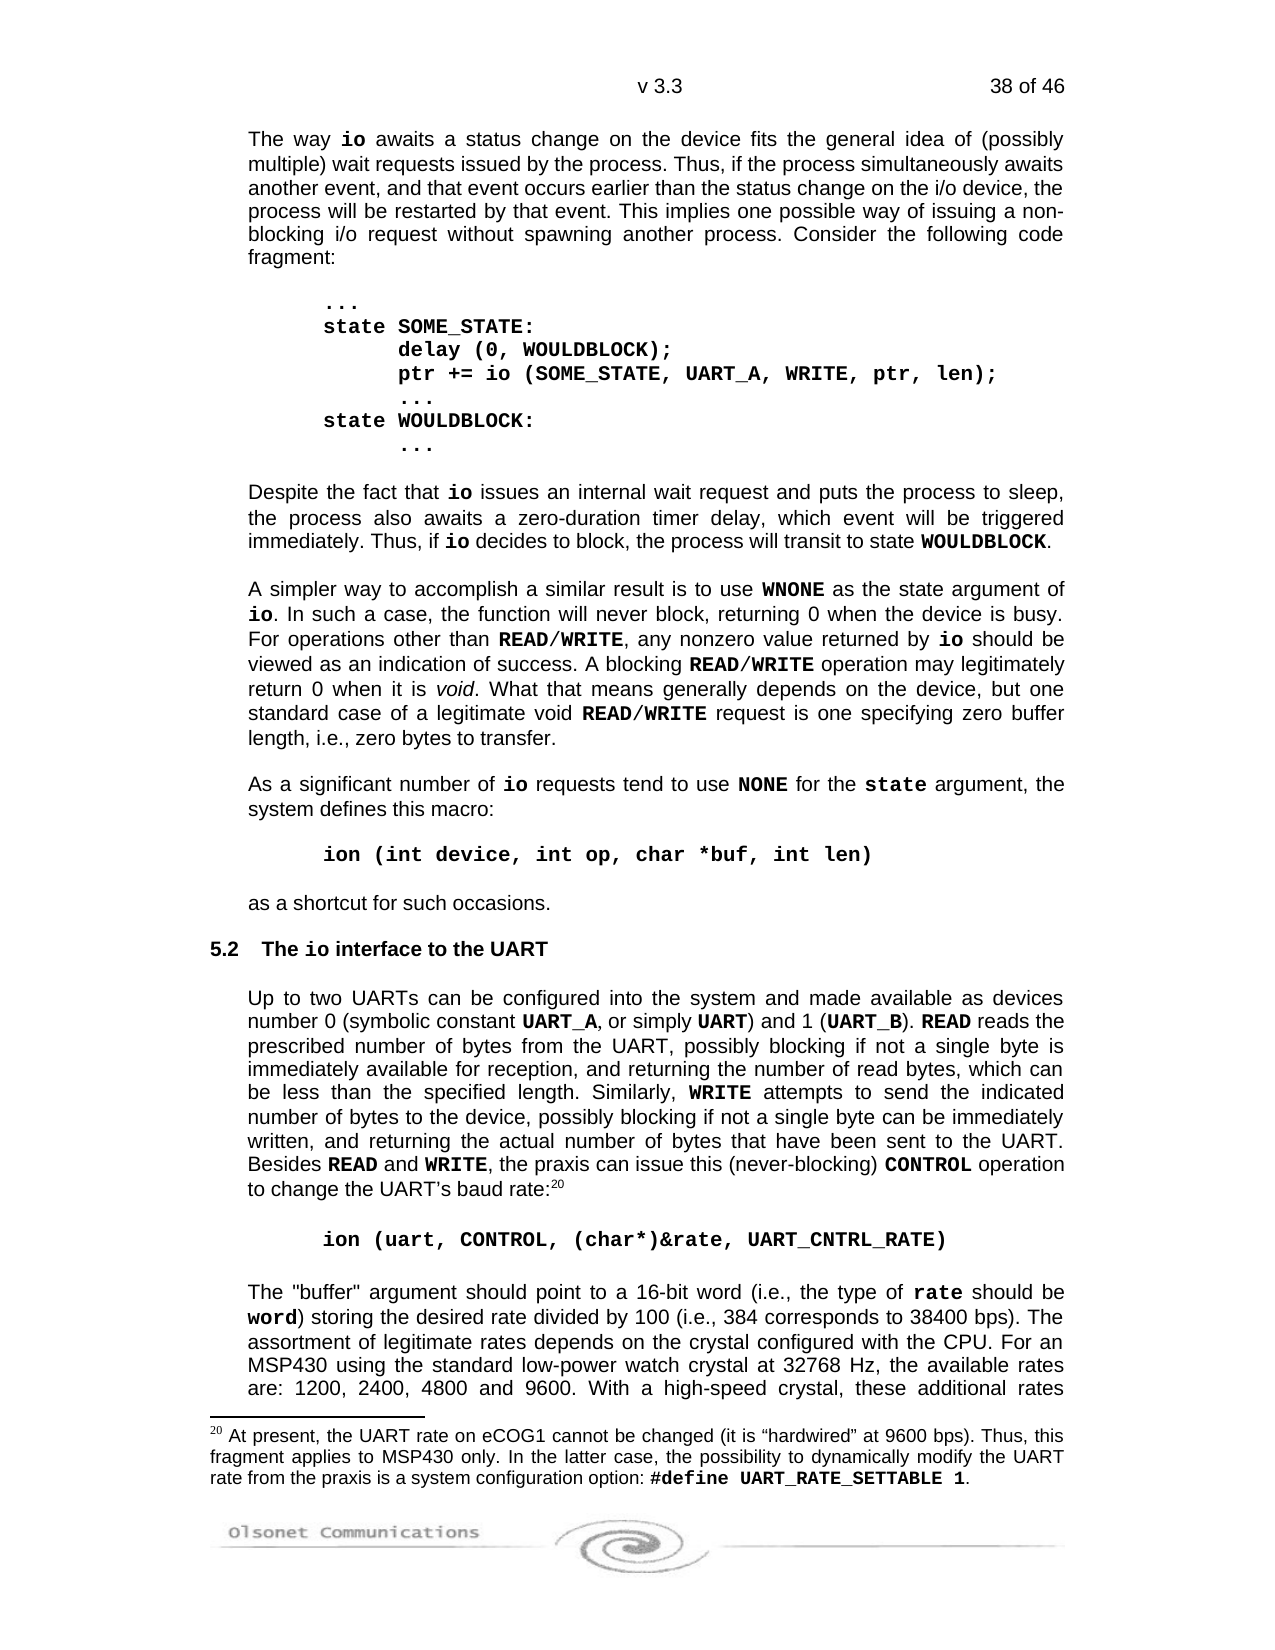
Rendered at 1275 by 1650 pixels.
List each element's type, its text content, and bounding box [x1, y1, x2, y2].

picture [210, 1504, 1065, 1596]
text At present, the UART rate on eCOG1 cannot be changed (it is “hardwired” at 9600 bps). Thus, this fragment applies to MSP430 only. In the latter case, the possibility to dynamically modify the UART rate from the praxis is a system configuration option: #define UART_RATE_SETTABLE 1. [210, 1423, 1065, 1490]
text The "buffer" argument should point to a 16-bit word (i.e., the type of rate should be word) storing the desired rate divided by 100 (i.e., 384 corresponds to 38400 bps). The assortment of legitimate rates depends on the crystal configured with the CPU. For an MSP430 using the standard low-power watch crystal at 32768 Hz, the available rates are: 1200, 2400, 4800 and 9600. With a high-speed crystal, these additional rates [247, 1280, 1065, 1400]
text ... [248, 292, 1065, 316]
text as a shortcut for such occasions. [248, 891, 1065, 914]
text ptr += io (SOME_STATE, UART_A, WRITE, ptr, len); [248, 363, 1065, 387]
text A simpler way to accomplish a similar result is to use WNONE as the state argument of io. In such a case, the function will never block, returning 0 when the device is busy. For operations other than READ/WRITE, any nonzero value returned by io should be viewed as an indication of success. A blocking READ/WRITE operation may legitimately return 0 when it is void. What that means generally depends on the device, but one standard case of a legitimate void READ/WRITE request is one specifying zero buffer length, i.e., zero bytes to transfer. [248, 578, 1065, 749]
text The way io awaits a status change on the device fits the general idea of (possibly multiple) wait requests issued by the process. Thus, if the process simultaneously awaits another event, and that event occurs earlier than the status change on the i/o device, the process will be restarted by that event. This implies one possible way of issuing a non-blocking i/o request without spawning another process. Consider the following code fragment: [248, 128, 1065, 269]
text ... [248, 387, 1065, 410]
text Despite the fact that io issues an internal wait request and puts the process to sleep, the process also awaits a zero-duration timer delay, which event will be triggered immediately. Thus, if io decides to block, the process will transit to state WOULDBLOCK. [248, 481, 1065, 554]
text ion (uart, CONTROL, (char*)&rate, UART_CNTRL_RATE) [247, 1229, 1065, 1252]
text As a significant number of io requests tend to use NONE for the state argument, the system defines this macro: [248, 773, 1065, 821]
text ... [248, 434, 1065, 458]
text state WOULDBLOCK: [248, 410, 1065, 434]
text ion (int device, int op, char *buf, int len) [248, 844, 1065, 868]
subtitle The io interface to the UART [210, 938, 1065, 963]
text state SOME_STATE: [248, 316, 1065, 339]
text delay (0, WOULDBLOCK); [248, 339, 1065, 363]
text Up to two UARTs can be configured into the system and made available as devices number 0 (symbolic constant UART_A, or simply UART) and 1 (UART_B). READ reads the prescribed number of bytes from the UART, possibly blocking if not a single byte is immediately available for reception, and returning the number of read bytes, which can be less than the specified length. Similarly, WRITE attempts to send the indicated number of bytes to the device, possibly blocking if not a single byte can be immediately written, and returning the actual number of bytes that have been sent to the UART. Besides READ and WRITE, the praxis can issue this (never-blocking) CONTROL operation to change the UART’s baud rate: [247, 986, 1065, 1201]
